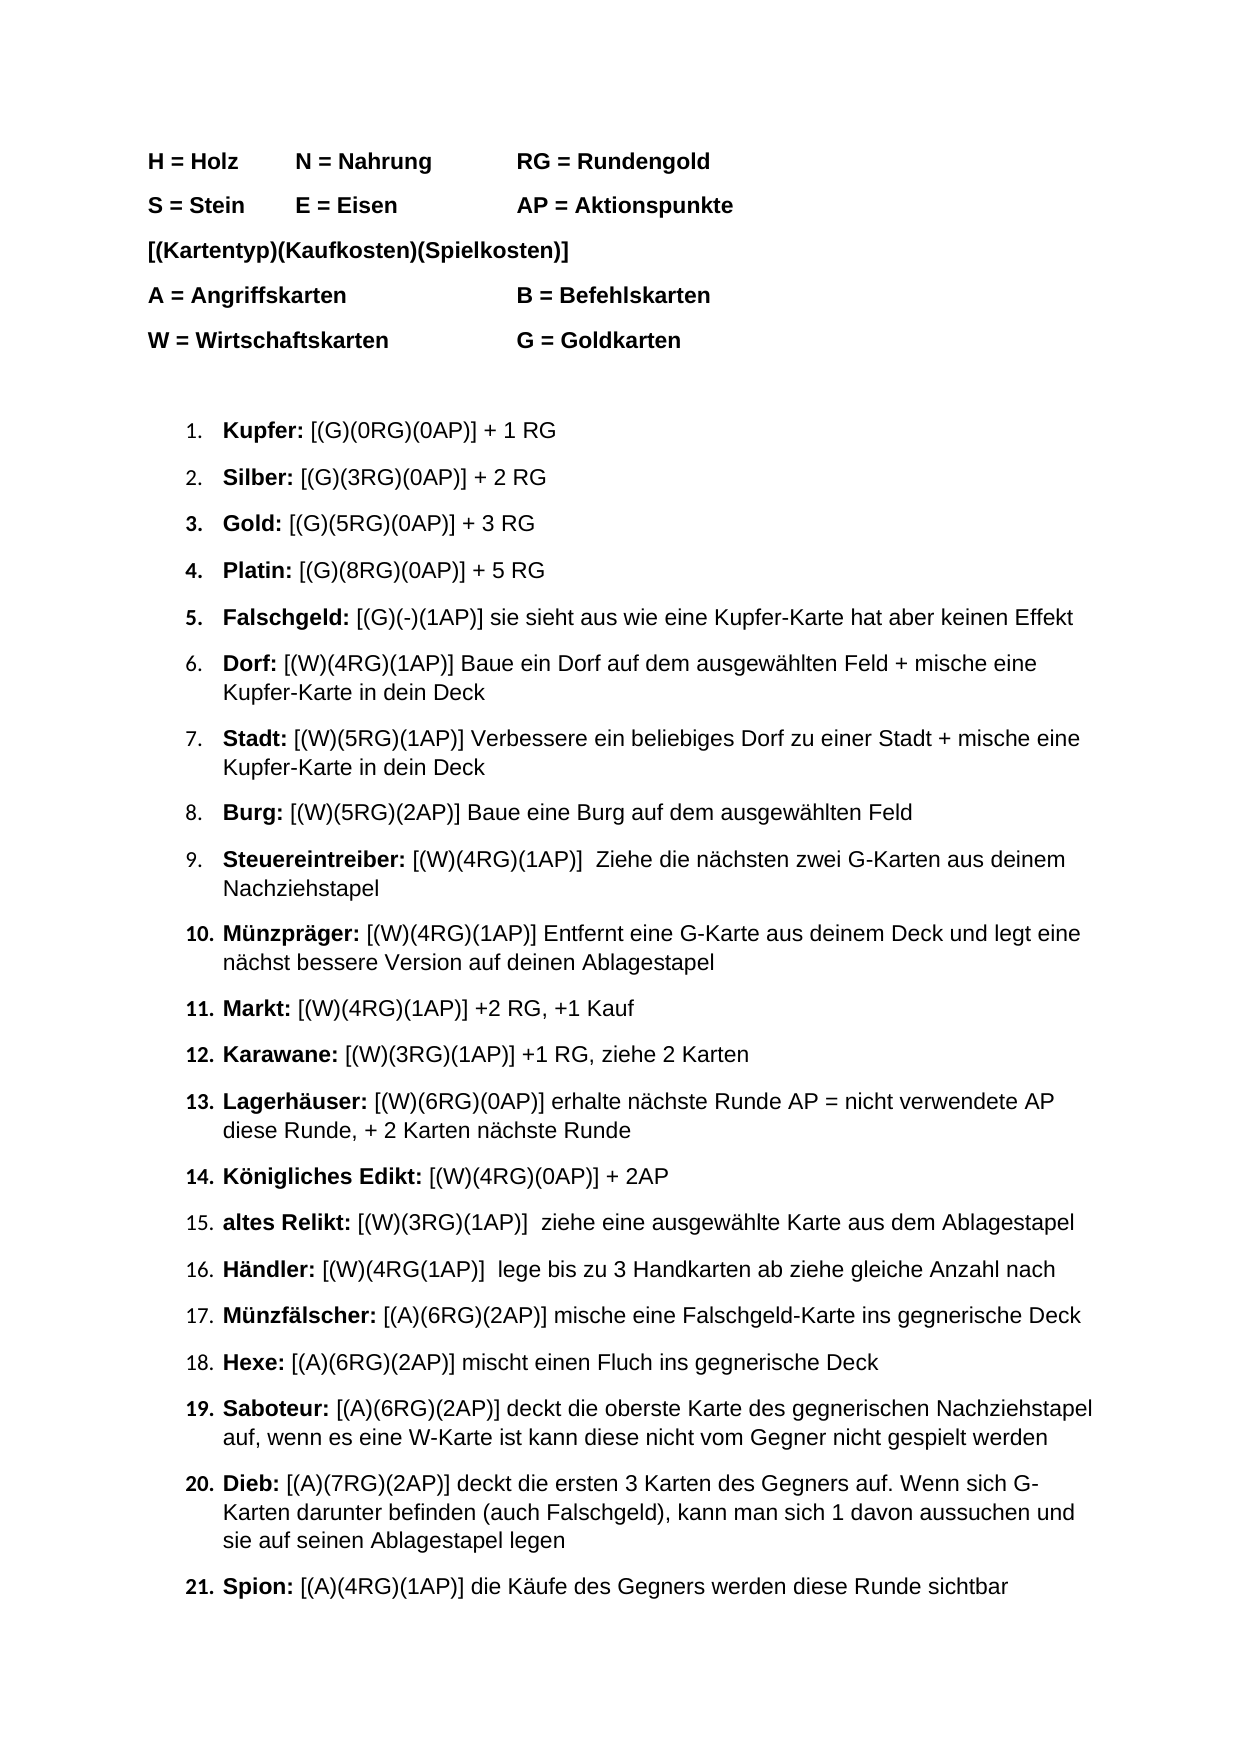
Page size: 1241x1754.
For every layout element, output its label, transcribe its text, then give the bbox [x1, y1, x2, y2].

list Kupfer: [(G)(0RG)(0AP)] + 1 RG [185, 416, 1093, 444]
list Saboteur: [(A)(6RG)(2AP)] deckt die oberste Karte des gegnerischen Nachziehstapel auf, wenn es eine W-Karte ist kann diese nicht vom Gegner nicht gespielt werden [185, 1394, 1093, 1451]
list Hexe: [(A)(6RG)(2AP)] mischt einen Fluch ins gegnerische Deck [185, 1348, 1093, 1376]
list Burg: [(W)(5RG)(2AP)] Baue eine Burg auf dem ausgewählten Feld [185, 798, 1093, 826]
list altes Relikt: [(W)(3RG)(1AP)] ziehe eine ausgewählte Karte aus dem Ablagestapel [185, 1208, 1093, 1236]
text H = Holz N = Nahrung RG = Rundengold [148, 148, 1093, 174]
list Dorf: [(W)(4RG)(1AP)] Baue ein Dorf auf dem ausgewählten Feld + mische eine Kupfer-Karte in dein Deck [185, 649, 1093, 705]
list Spion: [(A)(4RG)(1AP)] die Käufe des Gegners werden diese Runde sichtbar [185, 1572, 1093, 1600]
text S = Stein E = Eisen AP = Aktionspunkte [148, 192, 1093, 219]
list Karawane: [(W)(3RG)(1AP)] +1 RG, ziehe 2 Karten [185, 1041, 1093, 1069]
list Königliches Edikt: [(W)(4RG)(0AP)] + 2AP [185, 1162, 1093, 1190]
list Stadt: [(W)(5RG)(1AP)] Verbessere ein beliebiges Dorf zu einer Stadt + mische eine Kupfer-Karte in dein Deck [185, 724, 1093, 780]
list Dieb: [(A)(7RG)(2AP)] deckt die ersten 3 Karten des Gegners auf. Wenn sich G-Karten darunter befinden (auch Falschgeld), kann man sich 1 davon aussuchen und sie auf seinen Ablagestapel legen [185, 1469, 1093, 1553]
list Lagerhäuser: [(W)(6RG)(0AP)] erhalte nächste Runde AP = nicht verwendete AP diese Runde, + 2 Karten nächste Runde [185, 1087, 1093, 1143]
list Händler: [(W)(4RG(1AP)] lege bis zu 3 Handkarten ab ziehe gleiche Anzahl nach [185, 1255, 1093, 1283]
list Falschgeld: [(G)(-)(1AP)] sie sieht aus wie eine Kupfer-Karte hat aber keinen Effekt [185, 603, 1093, 631]
list Markt: [(W)(4RG)(1AP)] +2 RG, +1 Kauf [185, 994, 1093, 1022]
list Münzfälscher: [(A)(6RG)(2AP)] mische eine Falschgeld-Karte ins gegnerische Deck [185, 1301, 1093, 1329]
list Gold: [(G)(5RG)(0AP)] + 3 RG [185, 509, 1093, 537]
text W = Wirtschaftskarten G = Goldkarten [148, 327, 1093, 353]
list Platin: [(G)(8RG)(0AP)] + 5 RG [185, 556, 1093, 584]
text A = Angriffskarten B = Befehlskarten [148, 282, 1093, 308]
text [(Kartentyp)(Kaufkosten)(Spielkosten)] [148, 237, 1093, 263]
list Steuereintreiber: [(W)(4RG)(1AP)] Ziehe die nächsten zwei G-Karten aus deinem Nachziehstapel [185, 845, 1093, 901]
list Münzpräger: [(W)(4RG)(1AP)] Entfernt eine G-Karte aus deinem Deck und legt eine nächst bessere Version auf deinen Ablagestapel [185, 919, 1093, 976]
list Silber: [(G)(3RG)(0AP)] + 2 RG [185, 463, 1093, 491]
